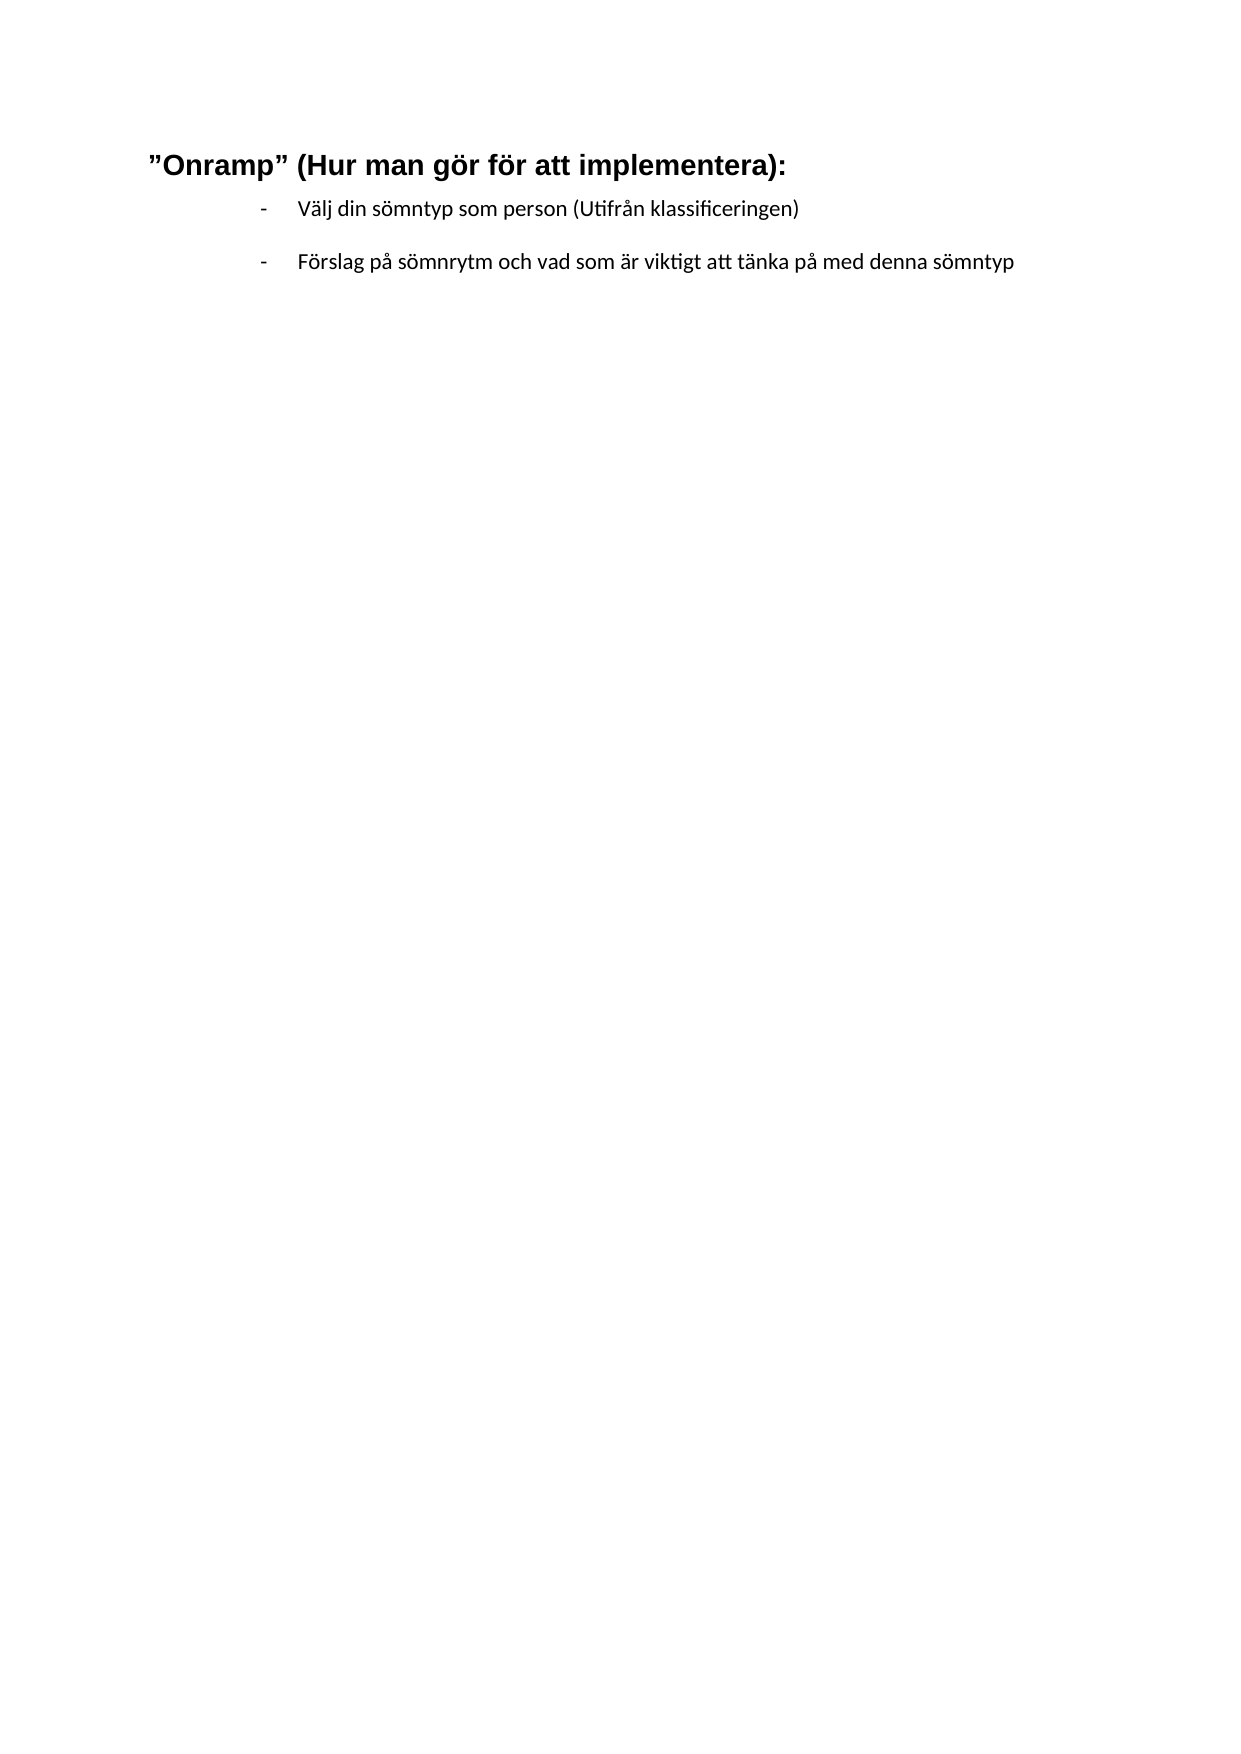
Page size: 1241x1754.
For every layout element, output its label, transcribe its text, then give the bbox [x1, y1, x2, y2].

list Välj din sömntyp som person (Utifrån klassificeringen) [260, 194, 1093, 222]
list Förslag på sömnrytm och vad som är viktigt att tänka på med denna sömntyp [260, 247, 1093, 276]
subtitle ”Onramp” (Hur man gör för att implementera): [148, 148, 1093, 181]
